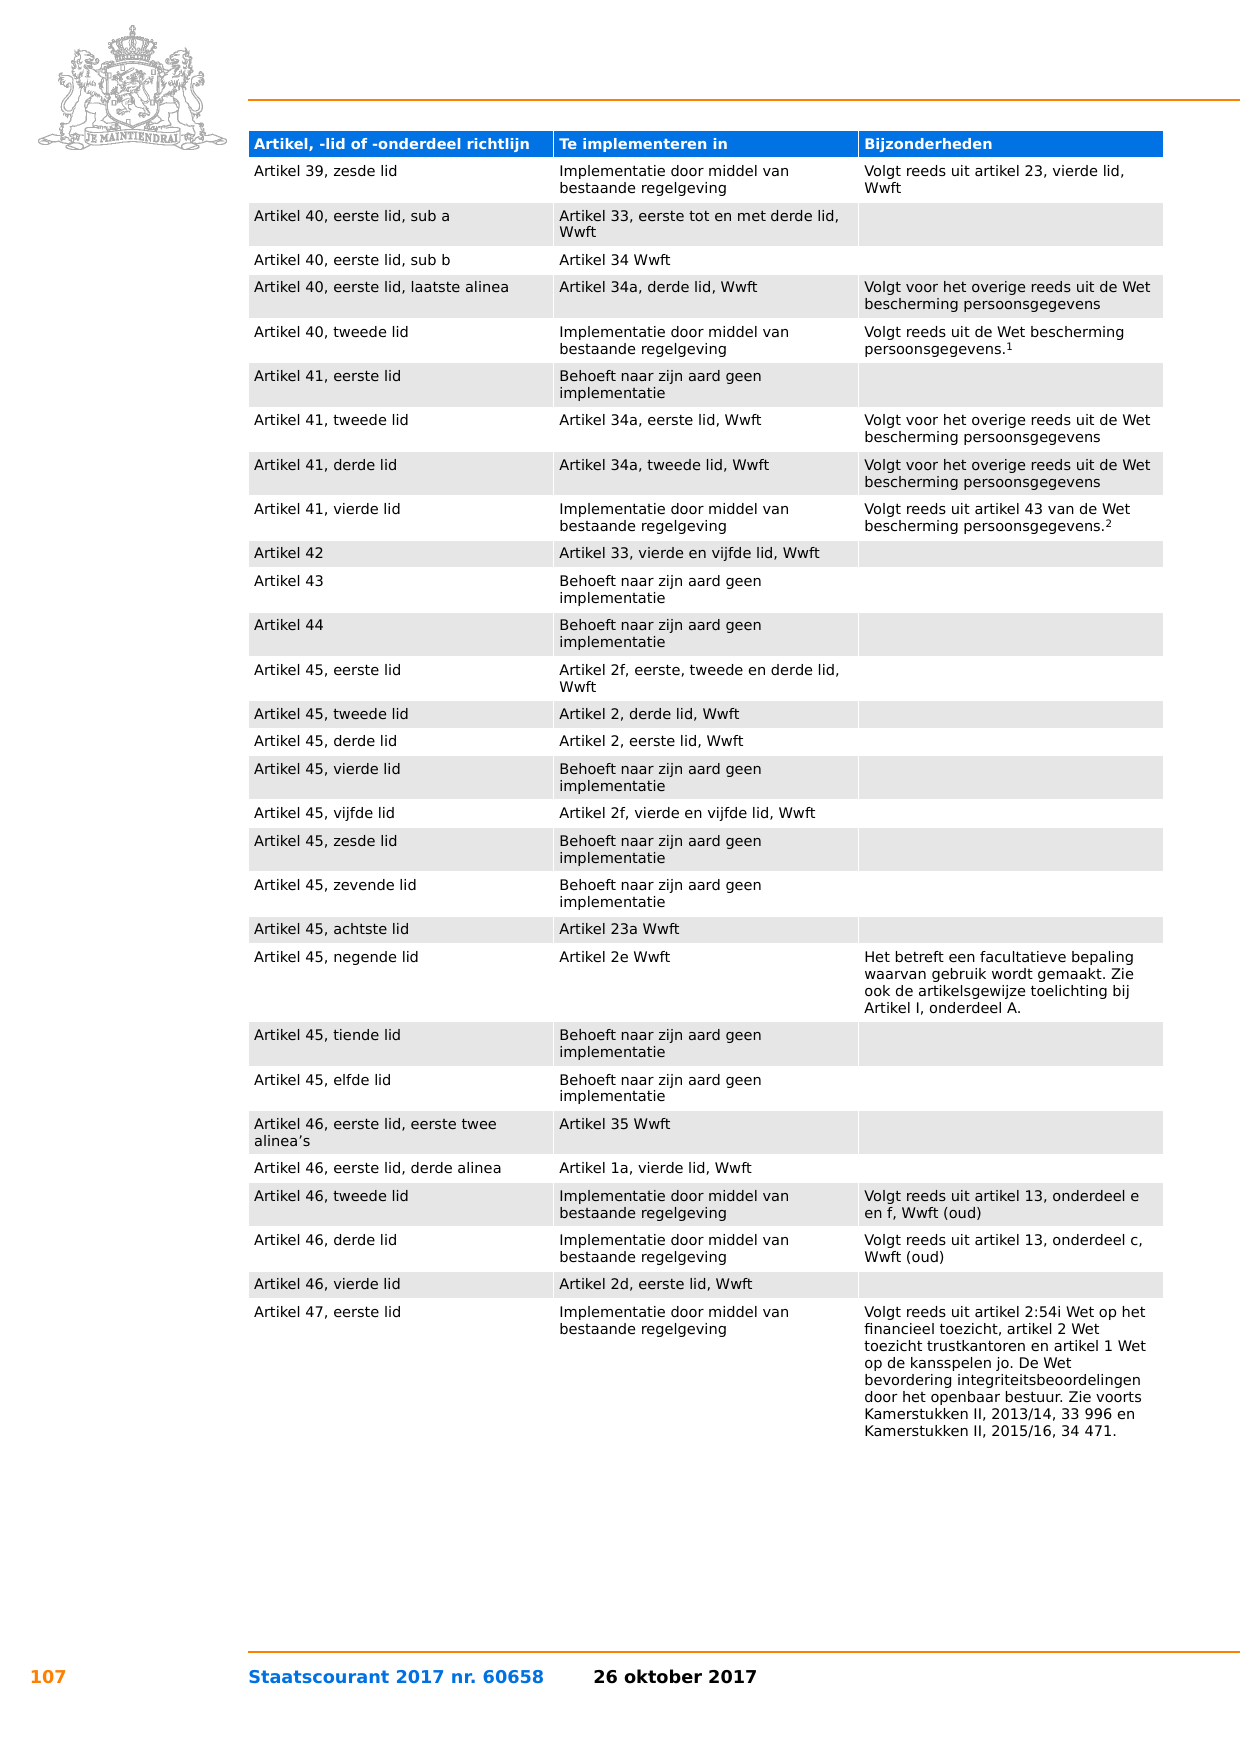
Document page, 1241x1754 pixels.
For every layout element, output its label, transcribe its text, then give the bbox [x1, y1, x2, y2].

table_cell Artikel 43 [249, 568, 553, 611]
table_cell Artikel 40, eerste lid, sub b [249, 247, 553, 273]
picture [38, 25, 227, 150]
table_cell Artikel 44 [249, 613, 553, 656]
table_cell Artikel 34a, tweede lid, Wwft [554, 452, 858, 495]
table_cell Artikel 45, eerste lid [249, 657, 553, 700]
table_cell [859, 247, 1163, 273]
table_cell Artikel 40, eerste lid, sub a [249, 203, 553, 246]
table_cell [859, 657, 1163, 700]
table_cell Artikel 33, eerste tot en met derde lid, Wwft [554, 203, 858, 246]
table_cell Behoeft naar zijn aard geen implementatie [554, 613, 858, 656]
table_cell [859, 872, 1163, 916]
table_cell Artikel 34a, derde lid, Wwft [554, 275, 858, 318]
table_cell [859, 1111, 1163, 1154]
table_cell Volgt reeds uit artikel 13, onderdeel c, Wwft (oud) [859, 1227, 1163, 1271]
table_cell [859, 1155, 1163, 1182]
table_header Te implementeren in [554, 131, 858, 157]
table_cell Artikel 2, derde lid, Wwft [554, 701, 858, 728]
table_cell Artikel 45, derde lid [249, 729, 553, 755]
table_cell Artikel 41, tweede lid [249, 408, 553, 451]
table_cell [859, 1067, 1163, 1110]
table_cell [859, 541, 1163, 567]
table_cell Artikel 2d, eerste lid, Wwft [554, 1272, 858, 1298]
table_cell Behoeft naar zijn aard geen implementatie [554, 568, 858, 611]
table_cell Volgt voor het overige reeds uit de Wet bescherming persoonsgegevens [859, 275, 1163, 318]
table_cell Artikel 42 [249, 541, 553, 567]
table_cell Artikel 45, vierde lid [249, 756, 553, 799]
table_cell Artikel 45, negende lid [249, 944, 553, 1021]
table_cell Artikel 2, eerste lid, Wwft [554, 729, 858, 755]
table_cell Volgt reeds uit artikel 2:54i Wet op het financieel toezicht, artikel 2 Wet toezicht trustkantoren en artikel 1 Wet op de kansspelen jo. De Wet bevordering integriteitsbeoordelingen door het openbaar bestuur. Zie voorts Kamerstukken II, 2013/14, 33 996 en Kamerstukken II, 2015/16, 34 471. [859, 1299, 1163, 1444]
table_cell Artikel 2e Wwft [554, 944, 858, 1021]
table_cell Behoeft naar zijn aard geen implementatie [554, 828, 858, 871]
table_cell Implementatie door middel van bestaande regelgeving [554, 1299, 858, 1444]
table_cell [859, 917, 1163, 943]
table_cell Artikel 45, tiende lid [249, 1022, 553, 1066]
table_cell Artikel 45, zevende lid [249, 872, 553, 916]
table_cell Artikel 41, eerste lid [249, 363, 553, 407]
table_cell Artikel 47, eerste lid [249, 1299, 553, 1444]
table_cell Artikel 34 Wwft [554, 247, 858, 273]
table_cell Artikel 45, tweede lid [249, 701, 553, 728]
table_header Artikel, -lid of -onderdeel richtlijn [249, 131, 553, 157]
table_cell Behoeft naar zijn aard geen implementatie [554, 1022, 858, 1066]
table_cell Artikel 41, vierde lid [249, 496, 553, 540]
table_cell Implementatie door middel van bestaande regelgeving [554, 158, 858, 202]
table_cell Artikel 46, vierde lid [249, 1272, 553, 1298]
table_cell Artikel 45, achtste lid [249, 917, 553, 943]
table_cell [859, 756, 1163, 799]
table_cell Artikel 40, eerste lid, laatste alinea [249, 275, 553, 318]
table_cell Artikel 1a, vierde lid, Wwft [554, 1155, 858, 1182]
table_cell Artikel 2f, eerste, tweede en derde lid, Wwft [554, 657, 858, 700]
table_cell [859, 568, 1163, 611]
table_cell Artikel 39, zesde lid [249, 158, 553, 202]
table_cell [859, 800, 1163, 827]
table_cell Artikel 23a Wwft [554, 917, 858, 943]
table_cell Behoeft naar zijn aard geen implementatie [554, 756, 858, 799]
table_cell Artikel 46, tweede lid [249, 1183, 553, 1226]
table_cell [859, 828, 1163, 871]
table_cell [859, 203, 1163, 246]
table_cell Artikel 46, eerste lid, eerste twee alinea’s [249, 1111, 553, 1154]
table_cell Implementatie door middel van bestaande regelgeving [554, 496, 858, 540]
table_cell Volgt reeds uit artikel 13, onderdeel e en f, Wwft (oud) [859, 1183, 1163, 1226]
table_cell Artikel 40, tweede lid [249, 319, 553, 362]
table_cell Artikel 41, derde lid [249, 452, 553, 495]
table_cell Volgt reeds uit artikel 23, vierde lid, Wwft [859, 158, 1163, 202]
table_cell [859, 701, 1163, 728]
table_cell Artikel 2f, vierde en vijfde lid, Wwft [554, 800, 858, 827]
table_cell Volgt reeds uit de Wet bescherming persoonsgegevens.1 [859, 319, 1163, 362]
table_cell Artikel 45, zesde lid [249, 828, 553, 871]
table_cell [859, 1272, 1163, 1298]
table_cell Artikel 46, eerste lid, derde alinea [249, 1155, 553, 1182]
table_cell Volgt voor het overige reeds uit de Wet bescherming persoonsgegevens [859, 408, 1163, 451]
table_cell Implementatie door middel van bestaande regelgeving [554, 1183, 858, 1226]
table_cell Implementatie door middel van bestaande regelgeving [554, 319, 858, 362]
table_cell Artikel 45, vijfde lid [249, 800, 553, 827]
table_cell Volgt reeds uit artikel 43 van de Wet bescherming persoonsgegevens.2 [859, 496, 1163, 540]
table_cell Behoeft naar zijn aard geen implementatie [554, 872, 858, 916]
table_cell [859, 613, 1163, 656]
table_cell Artikel 45, elfde lid [249, 1067, 553, 1110]
table_cell Behoeft naar zijn aard geen implementatie [554, 1067, 858, 1110]
table_cell Het betreft een facultatieve bepaling waarvan gebruik wordt gemaakt. Zie ook de artikelsgewijze toelichting bij Artikel I, onderdeel A. [859, 944, 1163, 1021]
table_cell Artikel 33, vierde en vijfde lid, Wwft [554, 541, 858, 567]
table_cell [859, 363, 1163, 407]
table_cell Artikel 46, derde lid [249, 1227, 553, 1271]
table_header Bijzonderheden [859, 131, 1163, 157]
table_cell [859, 1022, 1163, 1066]
table_cell Implementatie door middel van bestaande regelgeving [554, 1227, 858, 1271]
table_cell Artikel 34a, eerste lid, Wwft [554, 408, 858, 451]
table_cell Behoeft naar zijn aard geen implementatie [554, 363, 858, 407]
table_cell Artikel 35 Wwft [554, 1111, 858, 1154]
table_cell Volgt voor het overige reeds uit de Wet bescherming persoonsgegevens [859, 452, 1163, 495]
table_cell [859, 729, 1163, 755]
